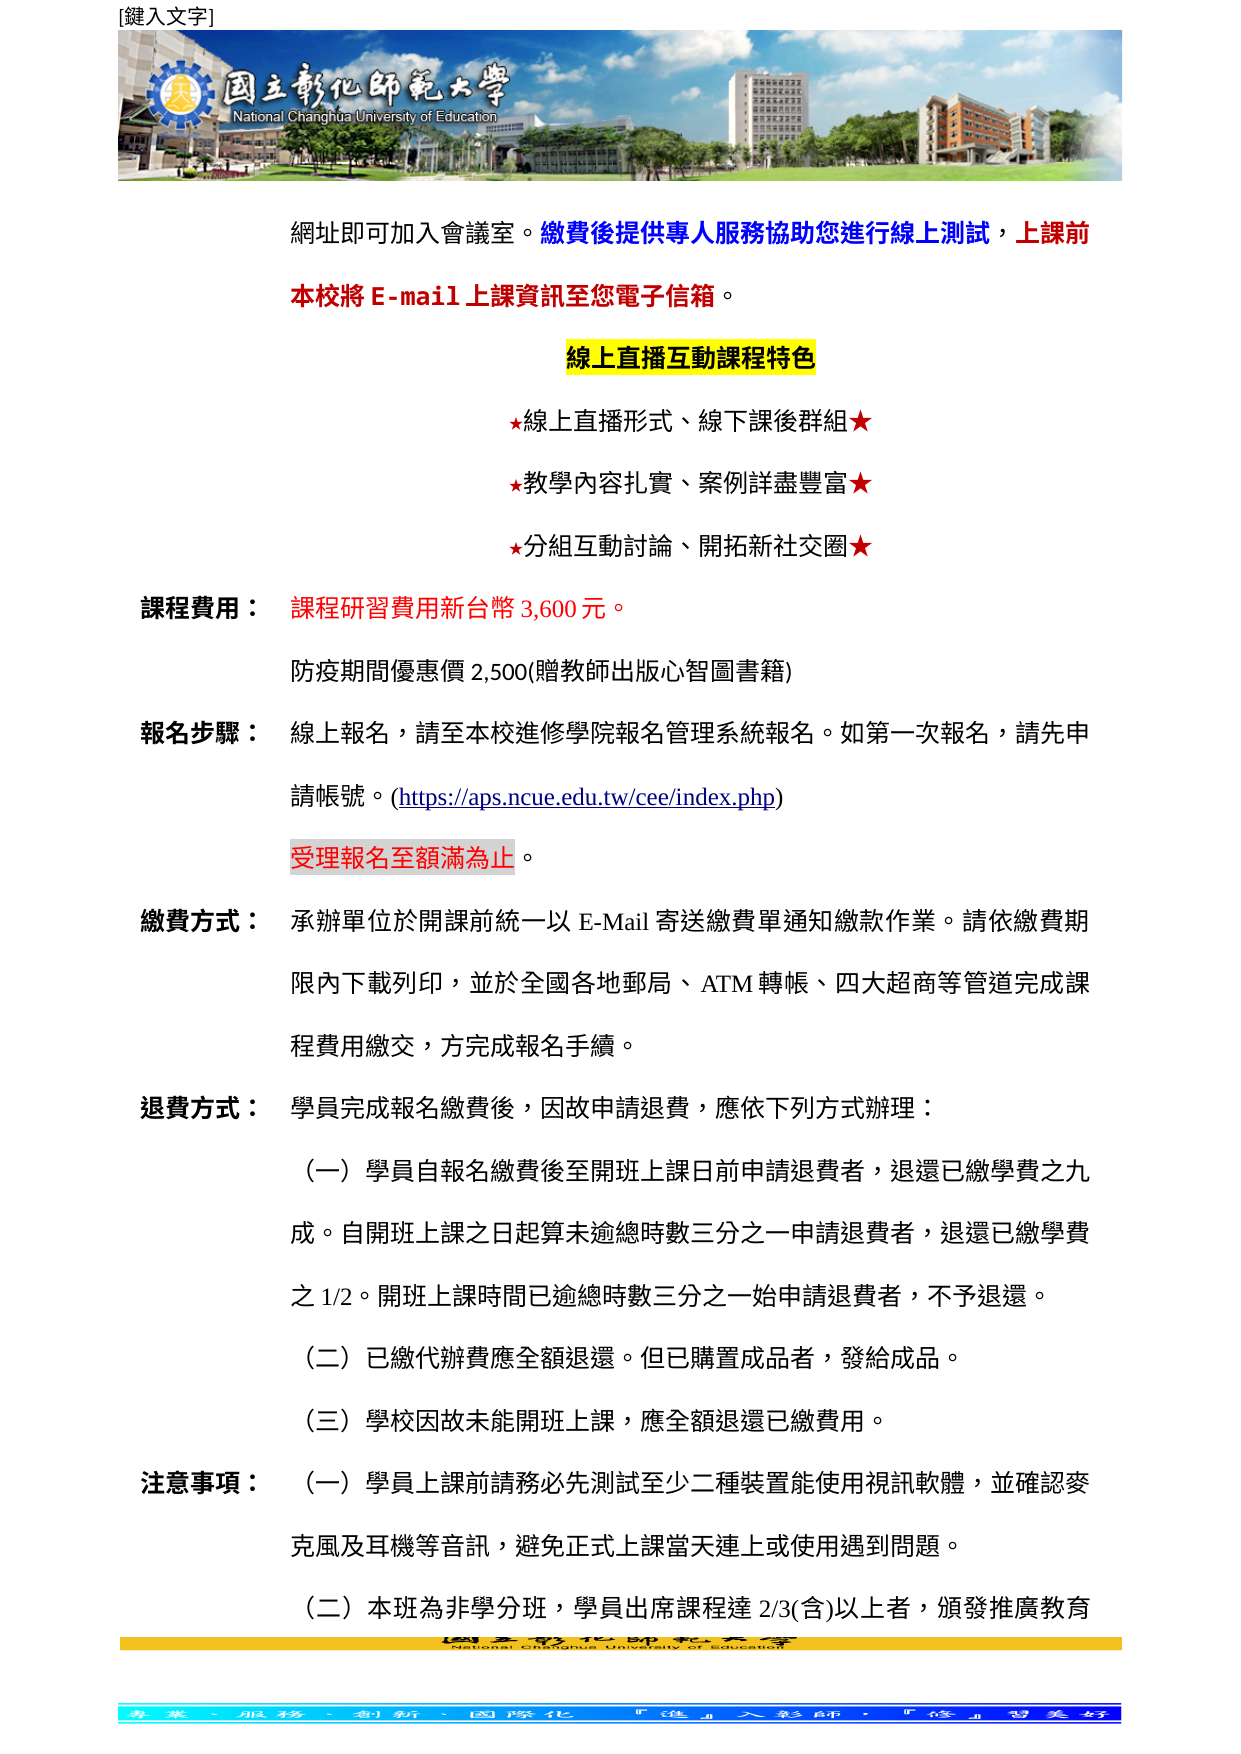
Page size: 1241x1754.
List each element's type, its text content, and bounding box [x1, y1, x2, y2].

table_cell 學員完成報名繳費後，因故申請退費，應依下列方式辦理： （一）學員自報名繳費後至開班上課日前申請退費者，退還已繳學費之九成。自開班上課之日起算未逾總時數三分之一申請退費者，退還已繳學費之1/2。開班上課時間已逾總時數三分之一始申請退費者，不予退還。 （二）已繳代辦費應全額退還。但已購置成品者，發給成品。 （三）學校因故未能開班上課，應全額退還已繳費用。 [279, 1065, 1102, 1440]
table_cell 報名步驟： [138, 690, 279, 878]
table_cell 注意事項： [138, 1440, 279, 1628]
table_cell 課程研習費用新台幣3,600元。 防疫期間優惠價2,500(贈教師出版心智圖書籍) [279, 565, 1102, 690]
table_cell （一）學員上課前請務必先測試至少二種裝置能使用視訊軟體，並確認麥克風及耳機等音訊，避免正式上課當天連上或使用遇到問題。 （二）本班為非學分班，學員出席課程達2/3(含)以上者，頒發推廣教育 [279, 1440, 1102, 1628]
table_cell 承辦單位於開課前統一以E-Mail寄送繳費單通知繳款作業。請依繳費期限內下載列印，並於全國各地郵局、ATM轉帳、四大超商等管道完成課程費用繳交，方完成報名手續。 [279, 878, 1102, 1065]
table_cell 課程費用： [138, 565, 279, 690]
table_cell 線上報名，請至本校進修學院報名管理系統報名。如第一次報名，請先申請帳號。(https://aps.ncue.edu.tw/cee/index.php) 受理報名至額滿為止。 [279, 690, 1102, 878]
table_cell 網址即可加入會議室。繳費後提供專人服務協助您進行線上測試，上課前本校將E-mail上課資訊至您電子信箱。 線上直播互動課程特色 ★線上直播形式、線下課後群組★ ★教學內容扎實、案例詳盡豐富★ ★分組互動討論、開拓新社交圈★ [279, 190, 1102, 565]
table_cell [138, 190, 279, 565]
table_cell 繳費方式： [138, 878, 279, 1065]
table_cell 退費方式： [138, 1065, 279, 1440]
